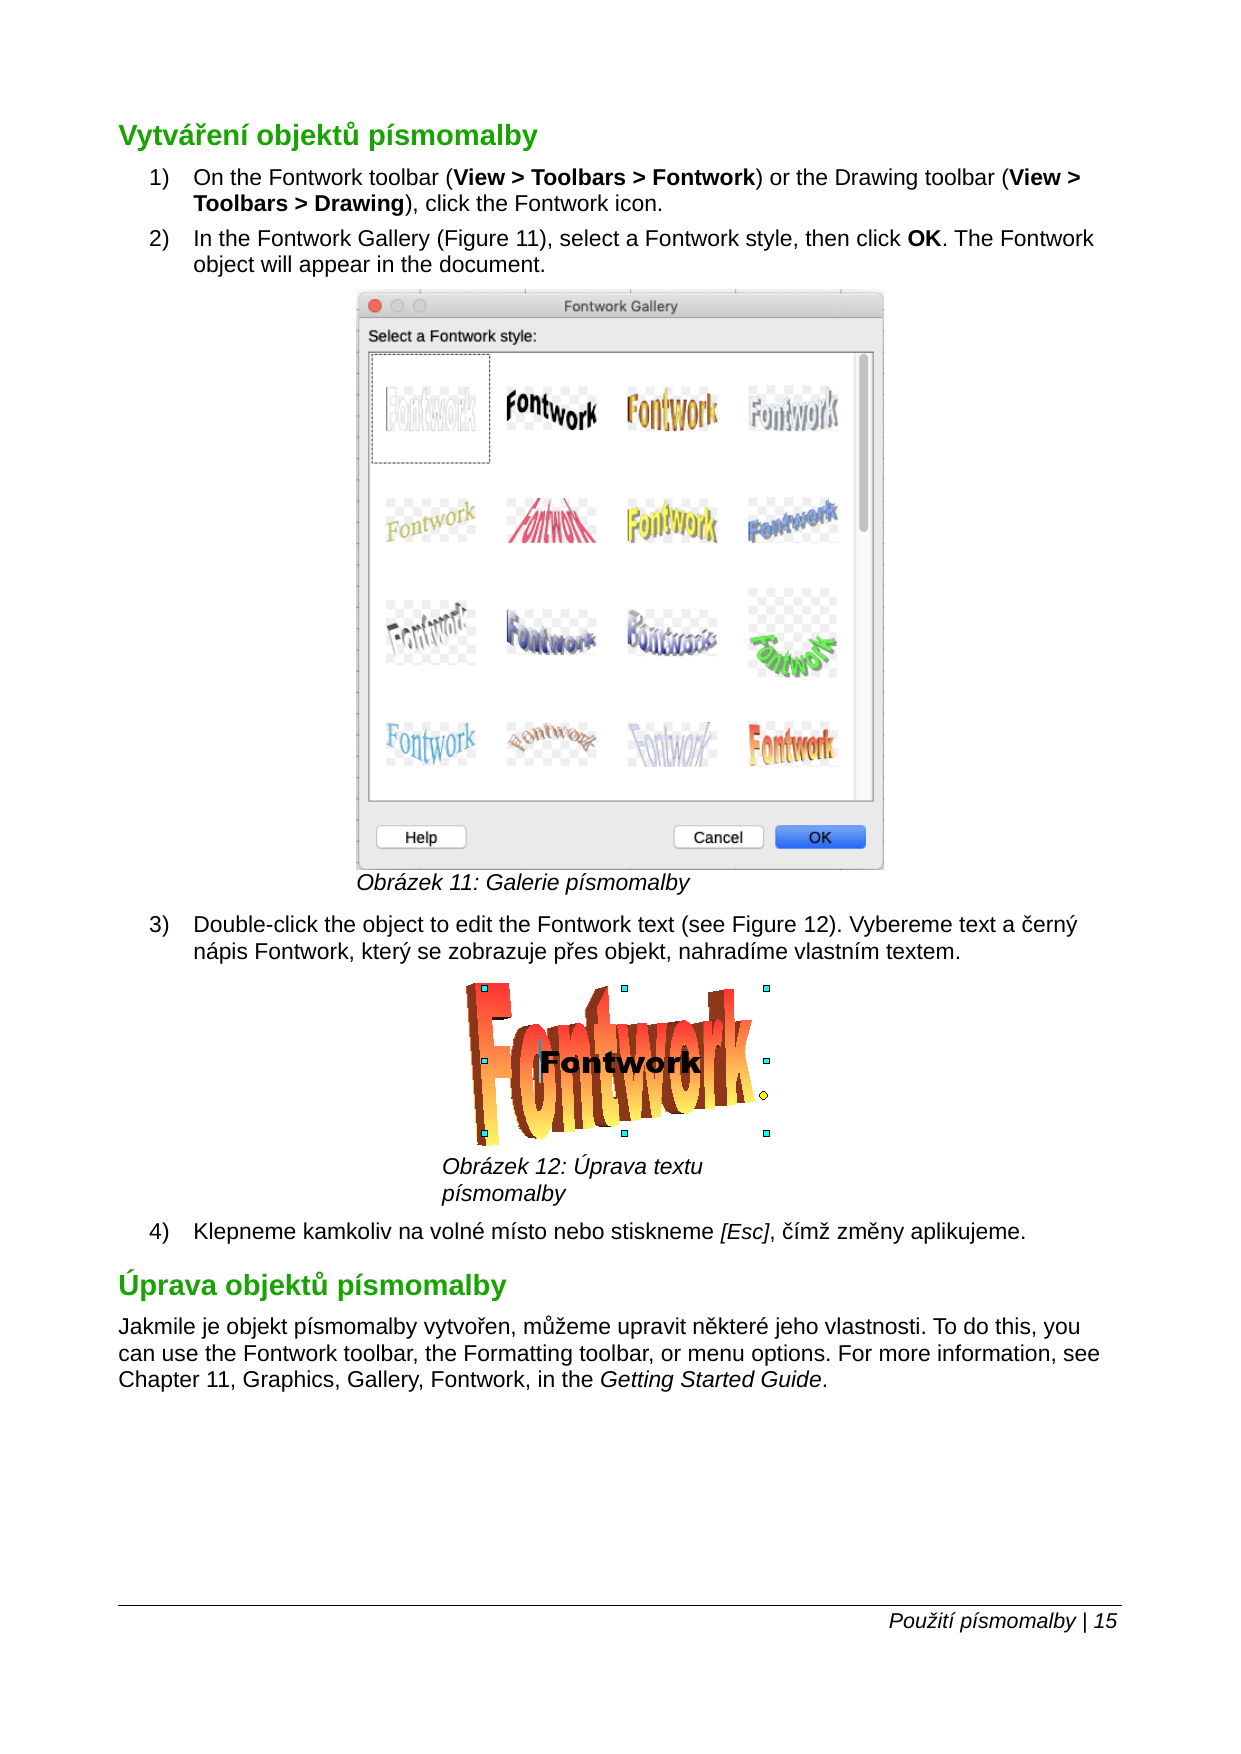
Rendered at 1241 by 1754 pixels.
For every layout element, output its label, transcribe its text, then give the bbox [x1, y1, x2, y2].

text Jakmile je objekt písmomalby vytvořen, můžeme upravit některé jeho vlastnosti. To do this, you can use the Fontwork toolbar, the Formatting toolbar, or menu options. For more information, see Chapter 11, Graphics, Gallery, Fontwork, in the Getting Started Guide. [118, 1313, 1122, 1392]
list Klepneme kamkoliv na volné místo nebo stiskneme [Esc], čímž změny aplikujeme. [169, 1218, 1122, 1244]
text Obrázek 12: Úprava textu písmomalby [442, 1154, 798, 1206]
list Double-click the object to edit the Fontwork text (see Figure 12). Vybereme text a černý nápis Fontwork, který se zobrazuje přes objekt, nahradíme vlastním textem. [169, 911, 1122, 964]
list On the Fontwork toolbar (View > Toolbars > Fontwork) or the Drawing toolbar (View > Toolbars > Drawing), click the Fontwork icon. [169, 163, 1122, 216]
subtitle Vytváření objektů písmomalby [118, 118, 1122, 152]
list In the Fontwork Gallery (Figure 11), select a Fontwork style, then click OK. The Fontwork object will appear in the document. [169, 225, 1122, 278]
picture [356, 289, 885, 870]
picture [453, 976, 787, 1154]
text Obrázek 11: Galerie písmomalby [356, 870, 884, 896]
subtitle Úprava objektů písmomalby [118, 1268, 1122, 1301]
